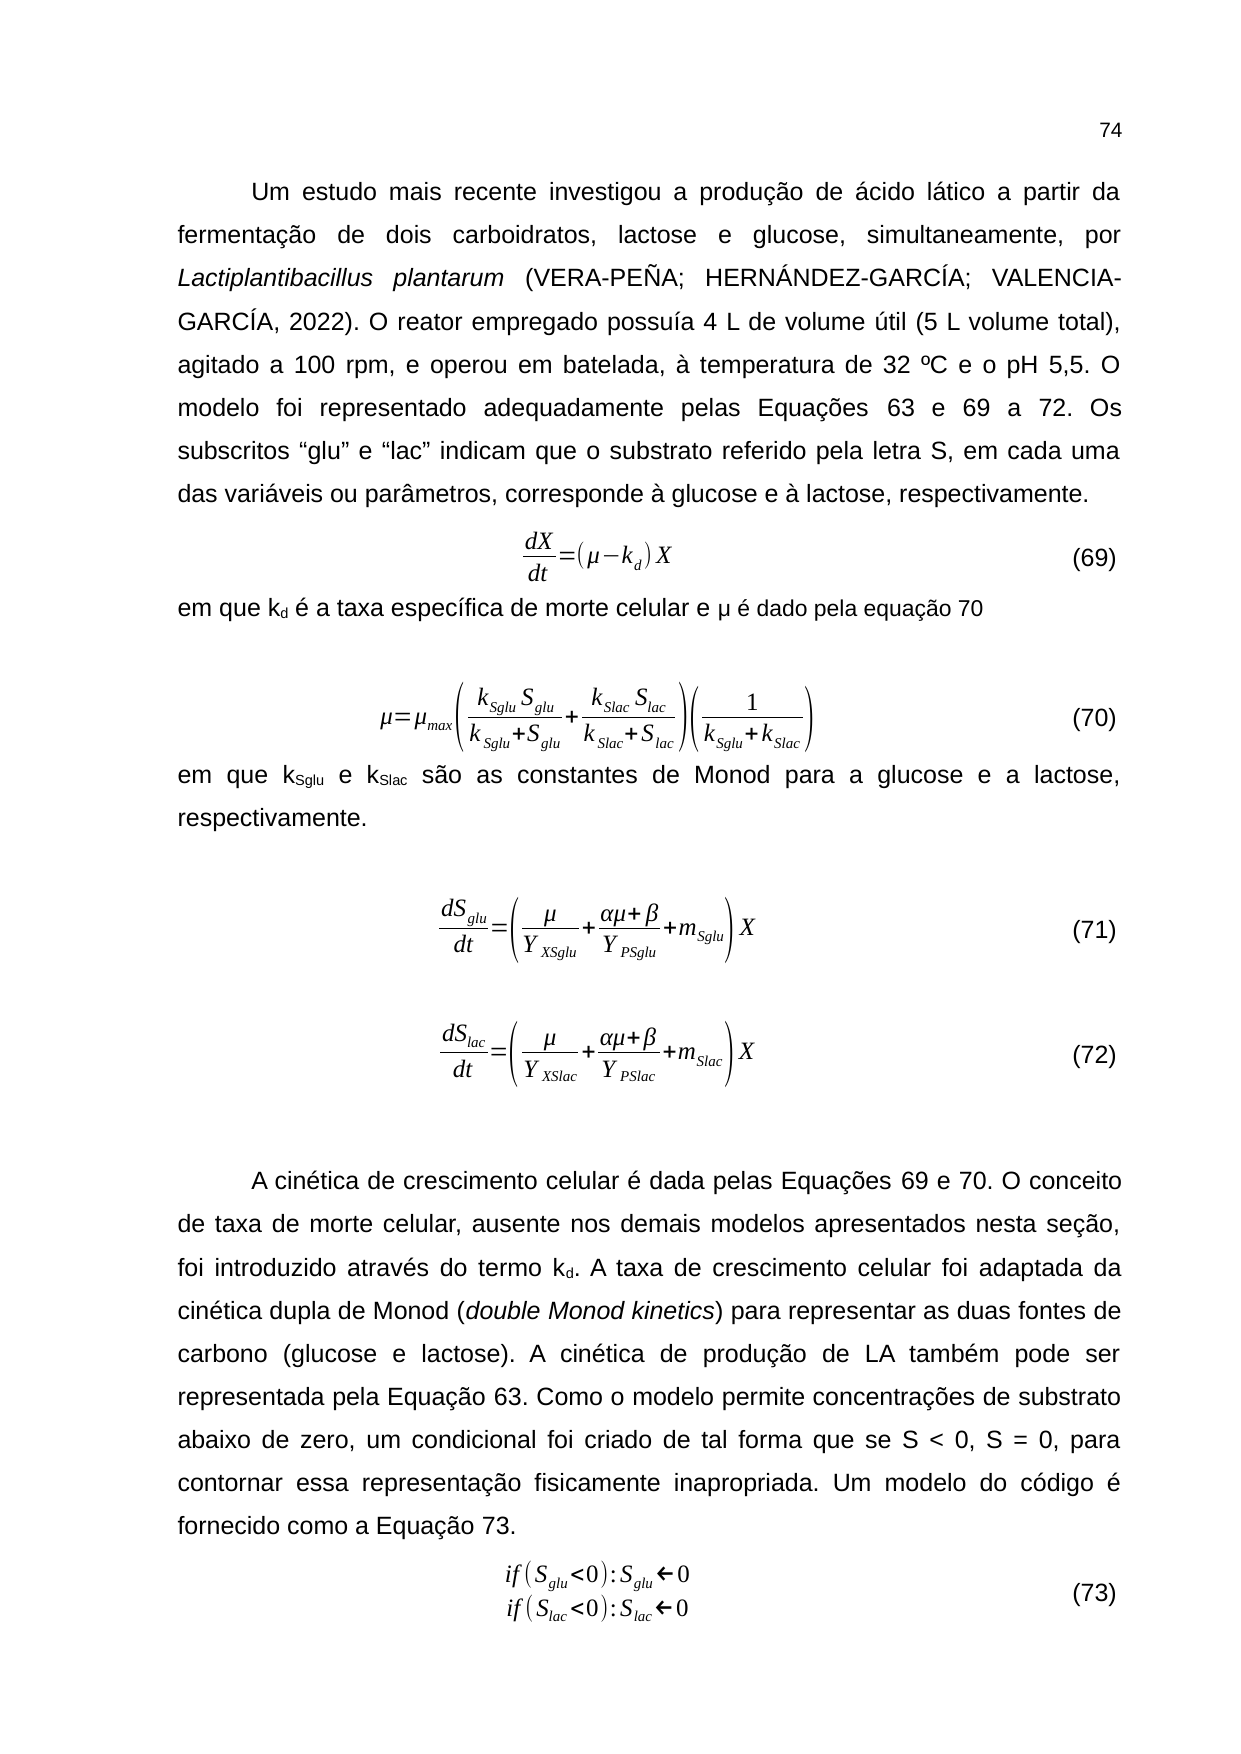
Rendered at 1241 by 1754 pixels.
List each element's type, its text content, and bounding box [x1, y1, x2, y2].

text A cinética de crescimento celular é dada pelas Equações 69 e 70. O conceito de taxa de morte celular, ausente nos demais modelos apresentados nesta seção, foi introduzido através do termo kd. A taxa de crescimento celular foi adaptada da cinética dupla de Monod (double Monod kinetics) para representar as duas fontes de carbono (glucose e lactose). A cinética de produção de LA também pode ser representada pela Equação 63. Como o modelo permite concentrações de substrato abaixo de zero, um condicional foi criado de tal forma que se S < 0, S = 0, para contornar essa representação fisicamente inapropriada. Um modelo do código é fornecido como a Equação 73. [177, 1166, 1122, 1540]
table_header (69) [1017, 522, 1122, 592]
table_header (70) [1017, 675, 1122, 760]
table_header [177, 1014, 1017, 1094]
table_header [177, 1555, 1017, 1631]
table_header (72) [1017, 1014, 1122, 1094]
text em que kSglu e kSlac são as constantes de Monod para a glucose e a lactose, respectivamente. [177, 760, 1122, 832]
table_header (71) [1017, 889, 1122, 970]
text Um estudo mais recente investigou a produção de ácido lático a partir da fermentação de dois carboidratos, lactose e glucose, simultaneamente, por Lactiplantibacillus plantarum (VERA-PEÑA; HERNÁNDEZ-GARCÍA; VALENCIA-GARCÍA, 2022). O reator empregado possuía 4 L de volume útil (5 L volume total), agitado a 100 rpm, e operou em batelada, à temperatura de 32 ºC e o pH 5,5. O modelo foi representado adequadamente pelas Equações 63 e 69 a 72. Os subscritos “glu” e “lac” indicam que o substrato referido pela letra S, em cada uma das variáveis ou parâmetros, corresponde à glucose e à lactose, respectivamente. [177, 177, 1122, 508]
text em que kd é a taxa específica de morte celular e μ é dado pela equação 70 [177, 592, 1122, 621]
table_header [177, 675, 1017, 760]
table_header [177, 889, 1017, 970]
table_header [177, 522, 1017, 592]
table_header (73) [1017, 1555, 1122, 1631]
